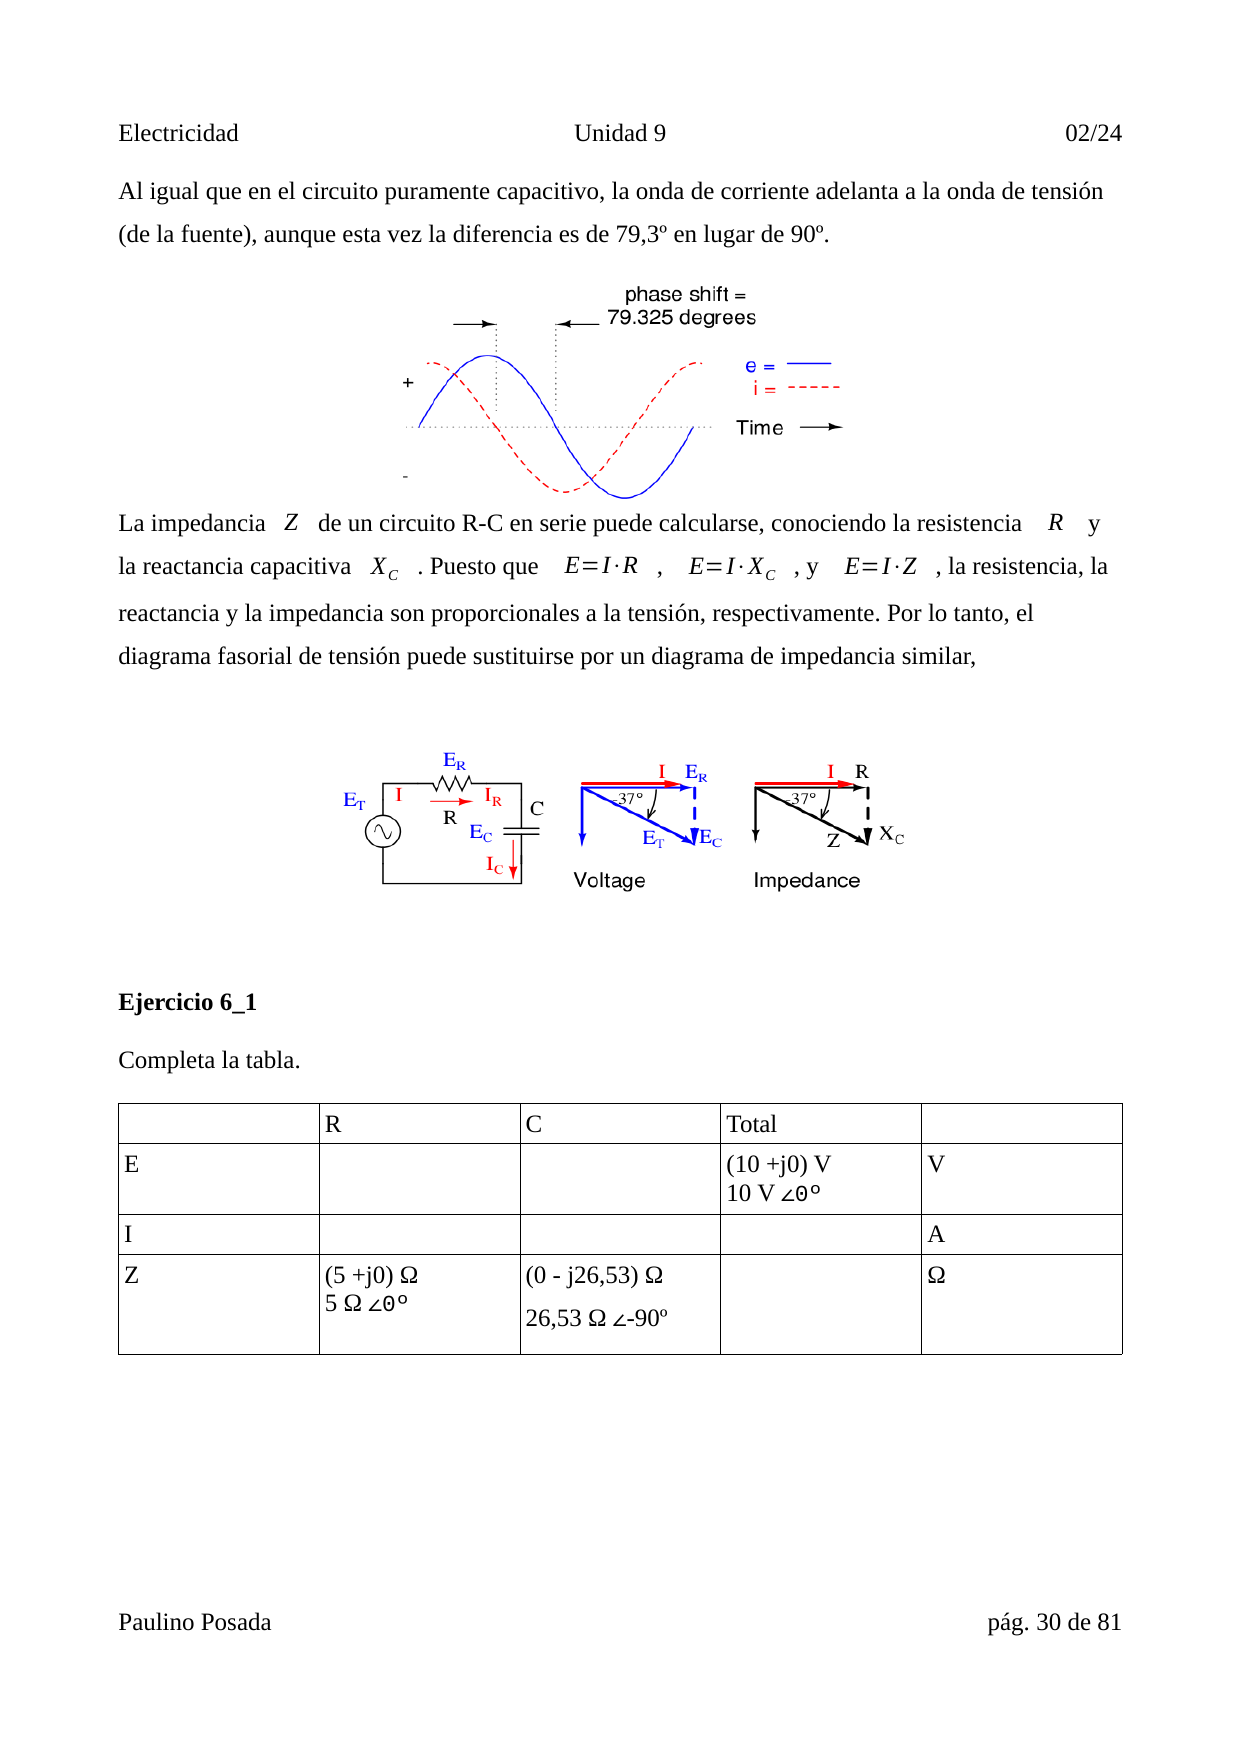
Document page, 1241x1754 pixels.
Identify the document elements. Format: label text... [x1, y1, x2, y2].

picture [393, 277, 848, 501]
text La impedanciade un circuito R-C en serie puede calcularse, conociendo la resistencia y la reactancia capacitiva. Puesto que , , y , la resistencia, la reactancia y la impedancia son proporcionales a la tensión, respectivamente. Por lo tanto, el diagrama fasorial de tensión puede sustituirse por un diagrama de impedancia similar, [118, 508, 1122, 670]
table_header R [320, 1104, 520, 1143]
table_cell [320, 1215, 520, 1254]
table_cell (5 +j0) Ω 5 Ω ∠0º [320, 1255, 520, 1353]
table_cell [320, 1144, 520, 1214]
table_cell Ω [922, 1255, 1122, 1353]
table_header Total [721, 1104, 921, 1143]
table_cell [721, 1215, 921, 1254]
table_cell (10 +j0) V 10 V ∠0º [721, 1144, 921, 1214]
table_cell V [922, 1144, 1122, 1214]
picture [328, 742, 912, 898]
table_cell [521, 1144, 720, 1214]
text Al igual que en el circuito puramente capacitivo, la onda de corriente adelanta a la onda de tensión (de la fuente), aunque esta vez la diferencia es de 79,3º en lugar de 90º. [118, 176, 1122, 248]
table_cell Z [119, 1255, 319, 1353]
table_header [119, 1104, 319, 1143]
table_cell A [922, 1215, 1122, 1254]
table_cell [721, 1255, 921, 1353]
table_cell [521, 1215, 720, 1254]
table_header [922, 1104, 1122, 1143]
table_cell (0 - j26,53) Ω 26,53 Ω ∠-90º [521, 1255, 720, 1353]
text Completa la tabla. [118, 1045, 1122, 1074]
table_header C [521, 1104, 720, 1143]
text Ejercicio 6_1 [118, 987, 1122, 1016]
table_cell E [119, 1144, 319, 1214]
table_cell I [119, 1215, 319, 1254]
